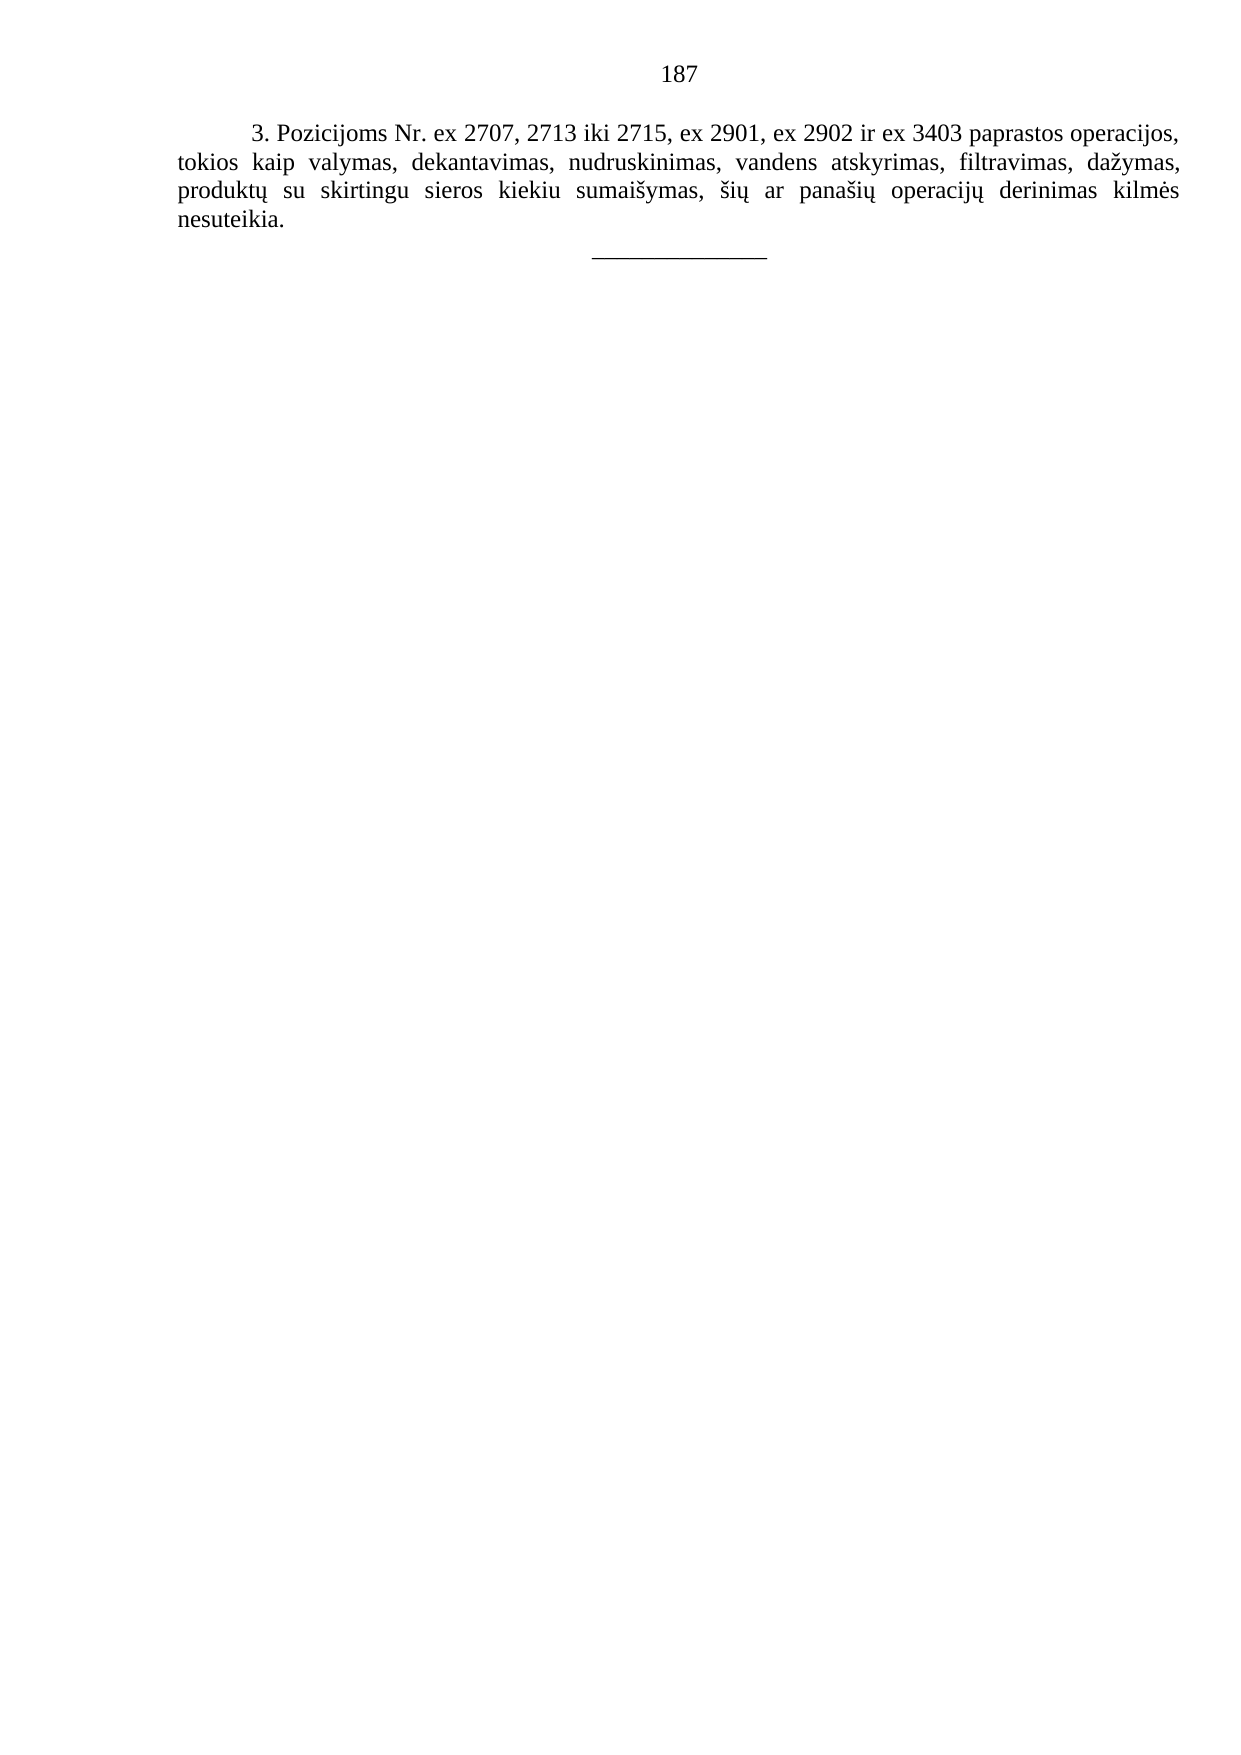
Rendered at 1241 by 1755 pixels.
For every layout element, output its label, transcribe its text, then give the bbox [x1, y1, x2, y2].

text ______________ [177, 233, 1181, 262]
text 3. Pozicijoms Nr. ex 2707, 2713 iki 2715, ex 2901, ex 2902 ir ex 3403 paprastos operacijos, tokios kaip valymas, dekantavimas, nudruskinimas, vandens atskyrimas, filtravimas, dažymas, produktų su skirtingu sieros kiekiu sumaišymas, šių ar panašių operacijų derinimas kilmės nesuteikia. [177, 118, 1181, 233]
